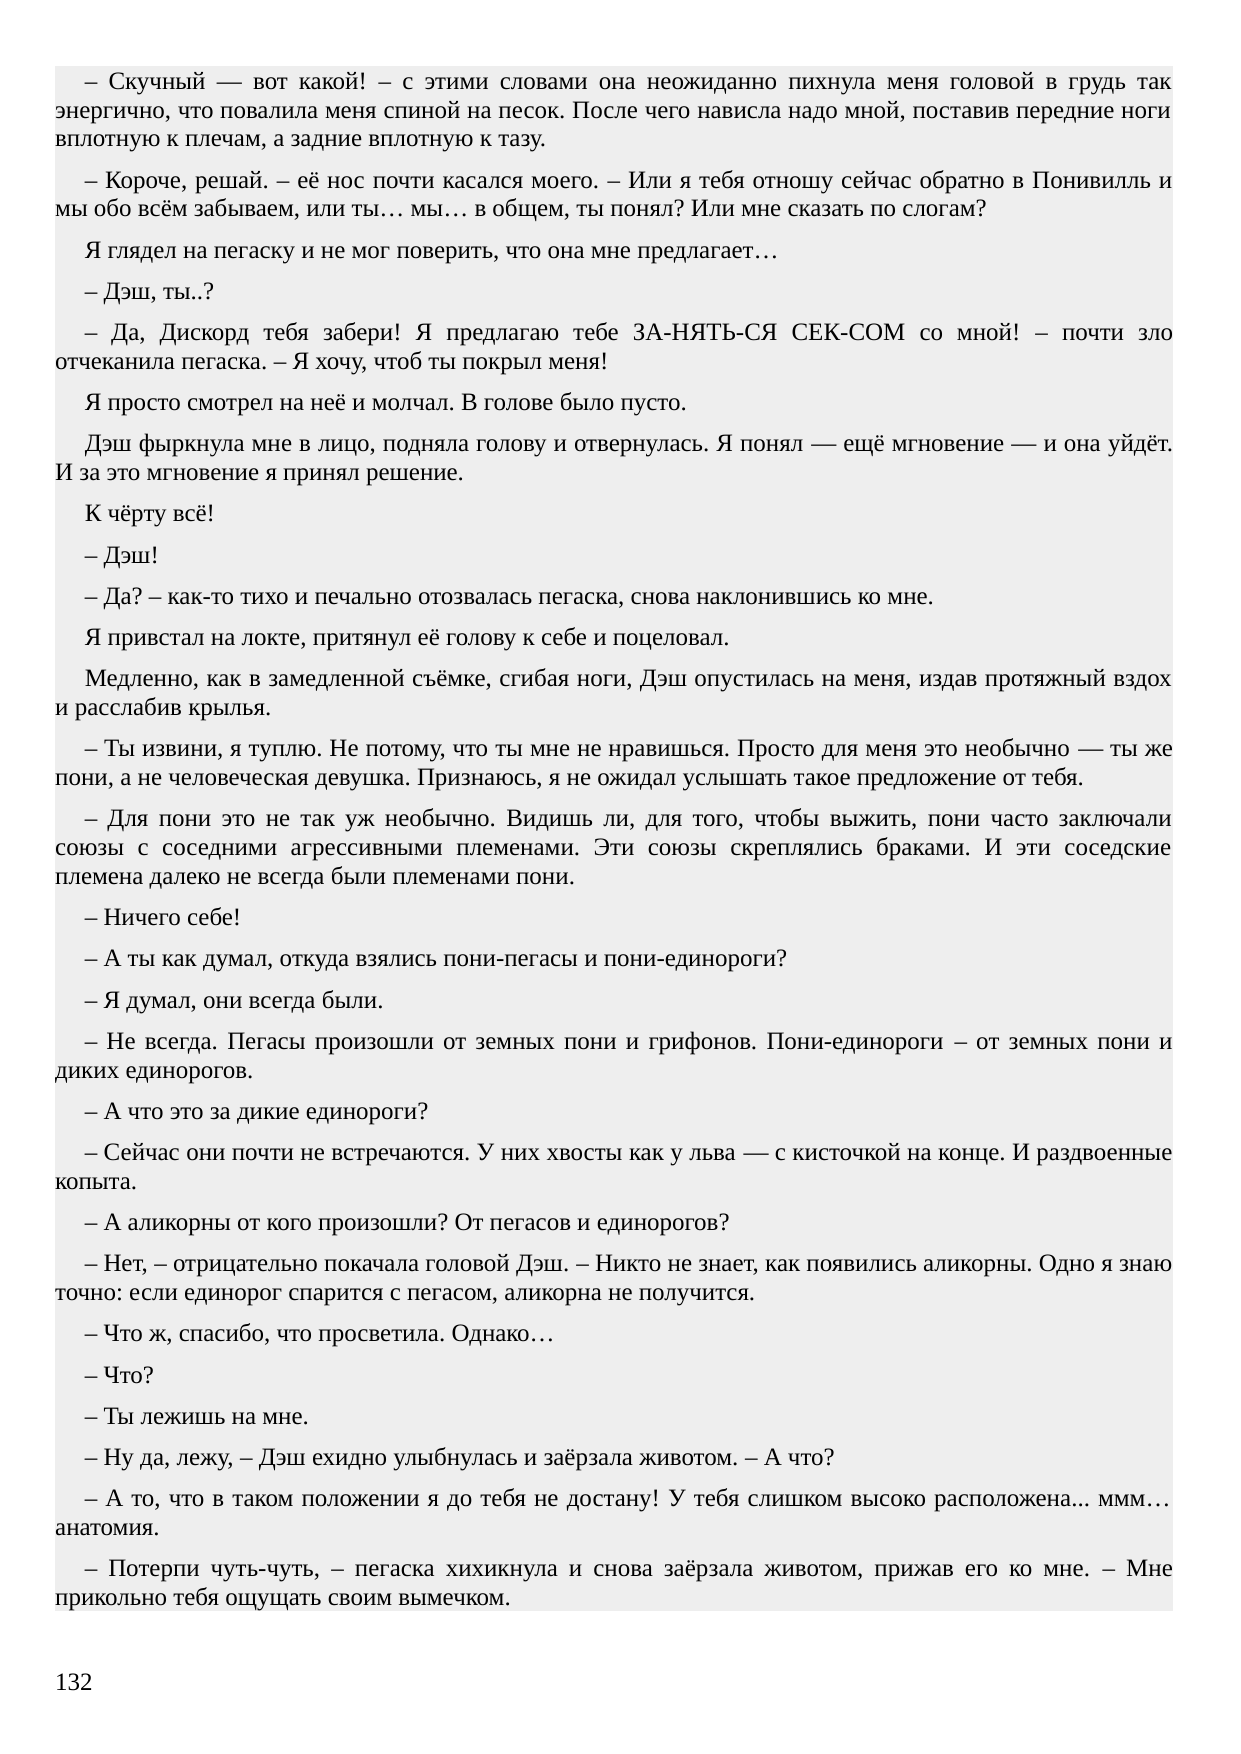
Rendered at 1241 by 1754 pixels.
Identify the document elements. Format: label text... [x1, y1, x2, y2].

text – Для пони это не так уж необычно. Видишь ли, для того, чтобы выжить, пони часто заключали союзы с соседними агрессивными племенами. Эти союзы скреплялись браками. И эти соседские племена далеко не всегда были племенами пони. [55, 803, 1173, 890]
text – Короче, решай. – её нос почти касался моего. – Или я тебя отношу сейчас обратно в Понивилль и мы обо всём забываем, или ты… мы… в общем, ты понял? Или мне сказать по слогам? [55, 165, 1173, 222]
text – Что? [55, 1360, 1173, 1388]
text – А то, что в таком положении я до тебя не достану! У тебя слишком высоко расположена... ммм… анатомия. [55, 1483, 1173, 1541]
text – Да, Дискорд тебя забери! Я предлагаю тебе ЗА-НЯТЬ-СЯ СЕК-СОМ со мной! – почти зло отчеканила пегаска. – Я хочу, чтоб ты покрыл меня! [55, 317, 1173, 375]
text – Ты лежишь на мне. [55, 1401, 1173, 1430]
text – Скучный — вот какой! – с этими словами она неожиданно пихнула меня головой в грудь так энергично, что повалила меня спиной на песок. После чего нависла надо мной, поставив передние ноги вплотную к плечам, а задние вплотную к тазу. [55, 66, 1173, 152]
text – Нет, – отрицательно покачала головой Дэш. – Никто не знает, как появились аликорны. Одно я знаю точно: если единорог спарится с пегасом, аликорна не получится. [55, 1248, 1173, 1306]
text Я глядел на пегаску и не мог поверить, что она мне предлагает… [55, 235, 1173, 263]
text Я привстал на локте, притянул её голову к себе и поцеловал. [55, 622, 1173, 651]
text – Ну да, лежу, – Дэш ехидно улыбнулась и заёрзала животом. – А что? [55, 1442, 1173, 1471]
text – Я думал, они всегда были. [55, 985, 1173, 1013]
text – Ты извини, я туплю. Не потому, что ты мне не нравишься. Просто для меня это необычно — ты же пони, а не человеческая девушка. Признаюсь, я не ожидал услышать такое предложение от тебя. [55, 733, 1173, 791]
text – Сейчас они почти не встречаются. У них хвосты как у льва — с кисточкой на конце. И раздвоенные копыта. [55, 1137, 1173, 1195]
text – А аликорны от кого произошли? От пегасов и единорогов? [55, 1207, 1173, 1236]
text – Что ж, спасибо, что просветила. Однако… [55, 1318, 1173, 1347]
text – А ты как думал, откуда взялись пони-пегасы и пони-единороги? [55, 943, 1173, 972]
text – Потерпи чуть-чуть, – пегаска хихикнула и снова заёрзала животом, прижав его ко мне. – Мне прикольно тебя ощущать своим вымечком. [55, 1553, 1173, 1611]
text – Дэш! [55, 540, 1173, 568]
text – Ничего себе! [55, 902, 1173, 931]
text – Дэш, ты..? [55, 276, 1173, 305]
text Я просто смотрел на неё и молчал. В голове было пусто. [55, 387, 1173, 416]
text – Да? – как-то тихо и печально отозвалась пегаска, снова наклонившись ко мне. [55, 581, 1173, 610]
text – Не всегда. Пегасы произошли от земных пони и грифонов. Пони-единороги – от земных пони и диких единорогов. [55, 1026, 1173, 1083]
text Дэш фыркнула мне в лицо, подняла голову и отвернулась. Я понял — ещё мгновение — и она уйдёт. И за это мгновение я принял решение. [55, 428, 1173, 486]
text К чёрту всё! [55, 498, 1173, 527]
text – А что это за дикие единороги? [55, 1096, 1173, 1125]
text Медленно, как в замедленной съёмке, сгибая ноги, Дэш опустилась на меня, издав протяжный вздох и расслабив крылья. [55, 663, 1173, 721]
